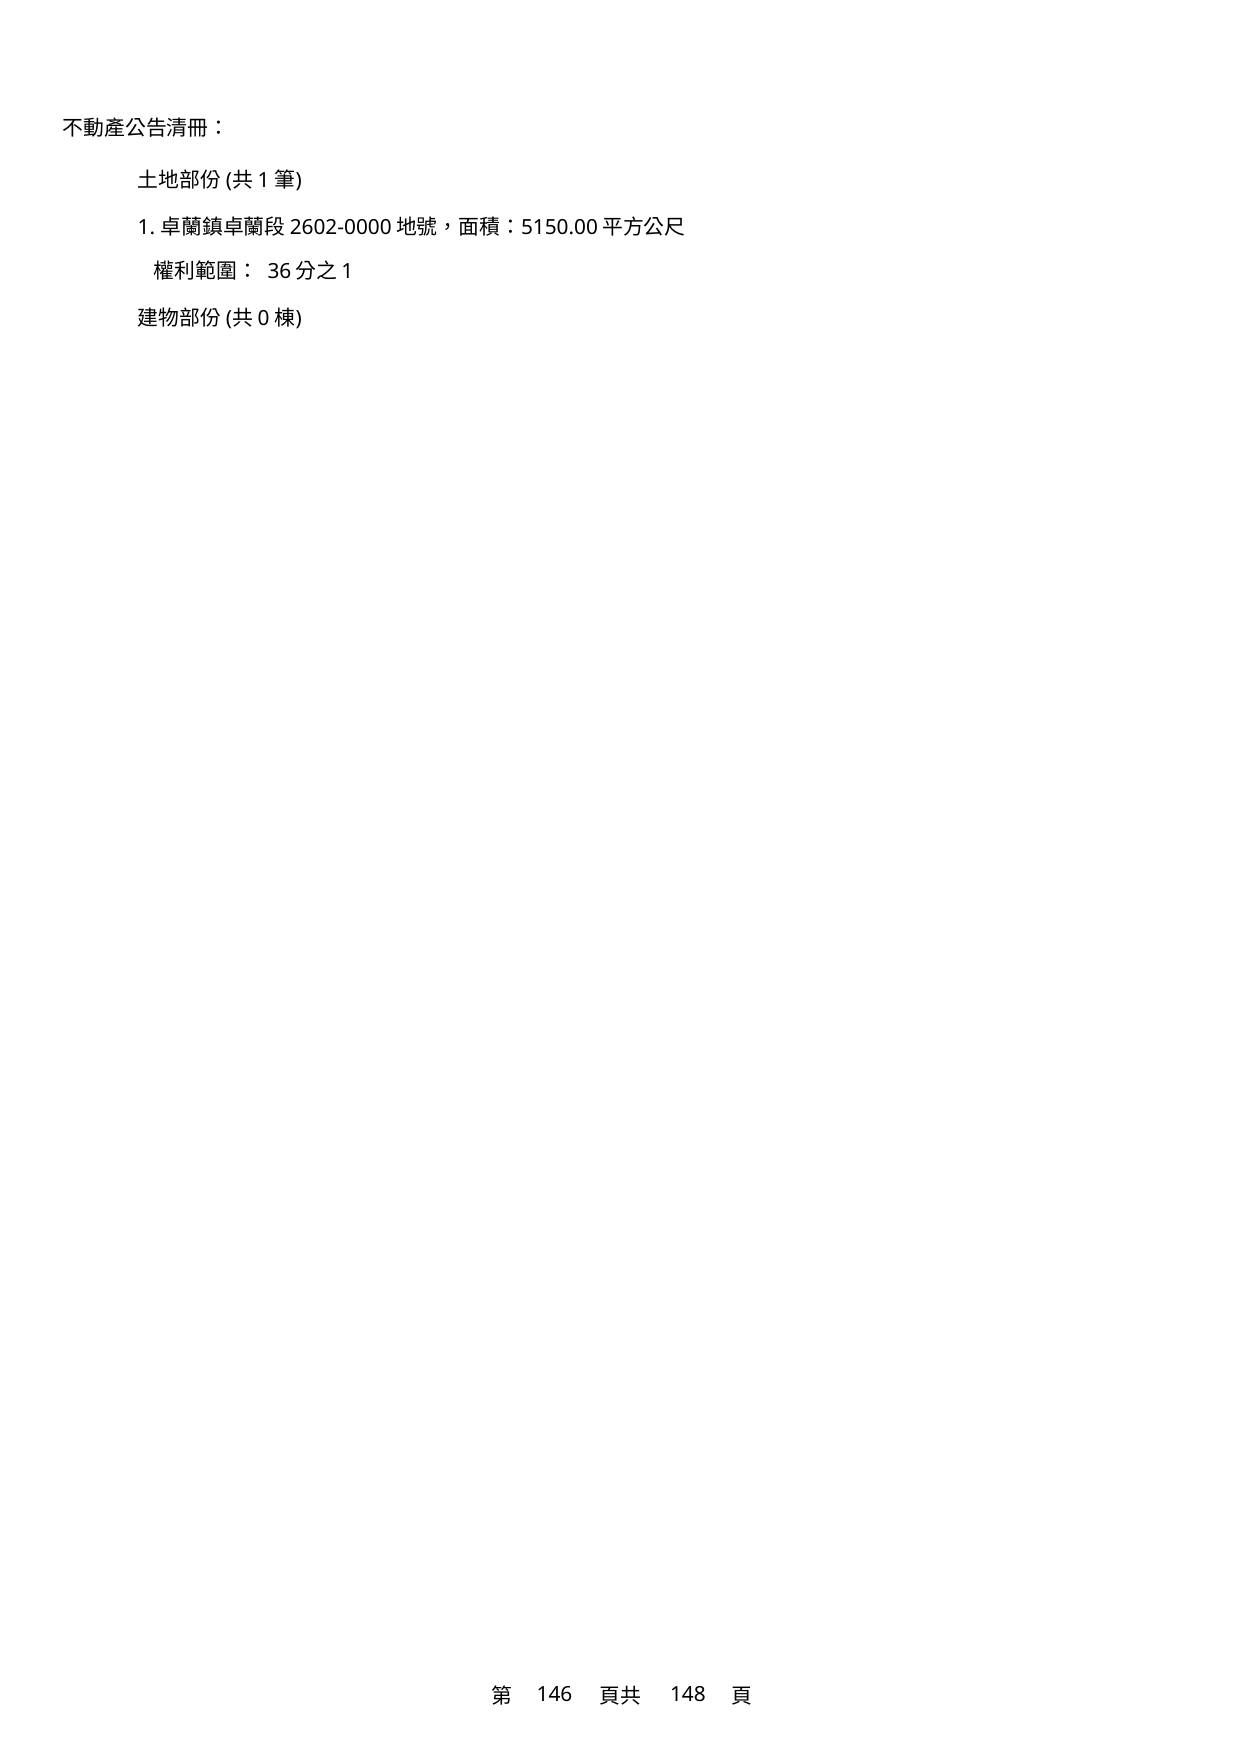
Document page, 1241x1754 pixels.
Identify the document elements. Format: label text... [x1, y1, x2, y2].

text 頁共 [585, 1679, 654, 1709]
text 1. 卓蘭鎮卓蘭段2602-0000地號，面積：5150.00平方公尺 權利範圍： 36分之1 [62, 197, 1177, 284]
text 頁 [721, 1679, 762, 1709]
text 146 [523, 1679, 585, 1708]
text 不動產公告清冊： [62, 98, 1177, 142]
text 148 [654, 1679, 721, 1708]
text 第 [481, 1679, 523, 1709]
text 土地部份 (共 1 筆) [62, 150, 1177, 194]
text 建物部份 (共 0 棟) [62, 287, 1177, 331]
